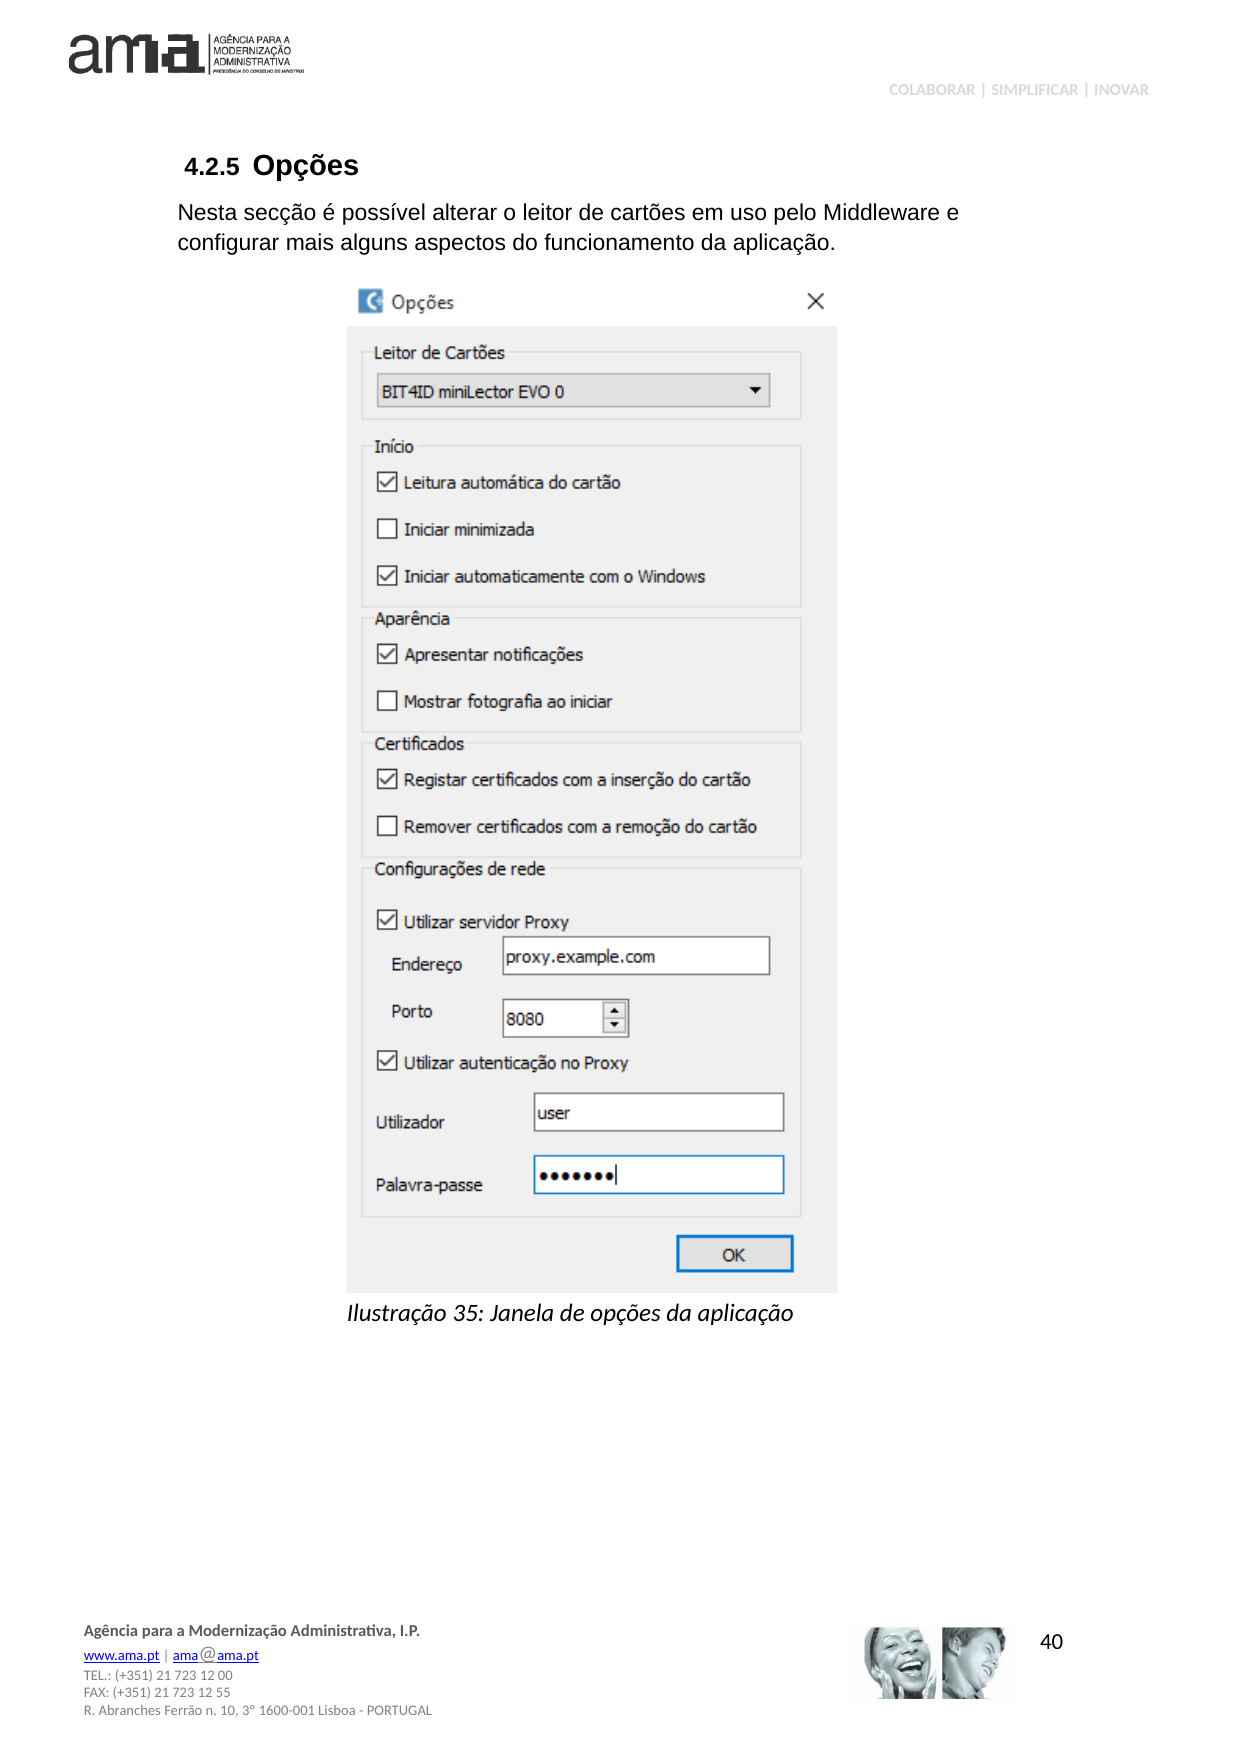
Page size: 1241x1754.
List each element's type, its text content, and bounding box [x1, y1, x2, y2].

subtitle Opções [177, 148, 1063, 181]
picture [68, 34, 304, 75]
text Ilustração 35: Janela de opções da aplicação [347, 1293, 837, 1327]
text [347, 269, 837, 281]
picture [849, 1627, 1017, 1699]
picture [346, 281, 838, 1293]
text Nesta secção é possível alterar o leitor de cartões em uso pelo Middleware e configurar mais alguns aspectos do funcionamento da aplicação. [177, 199, 1063, 255]
